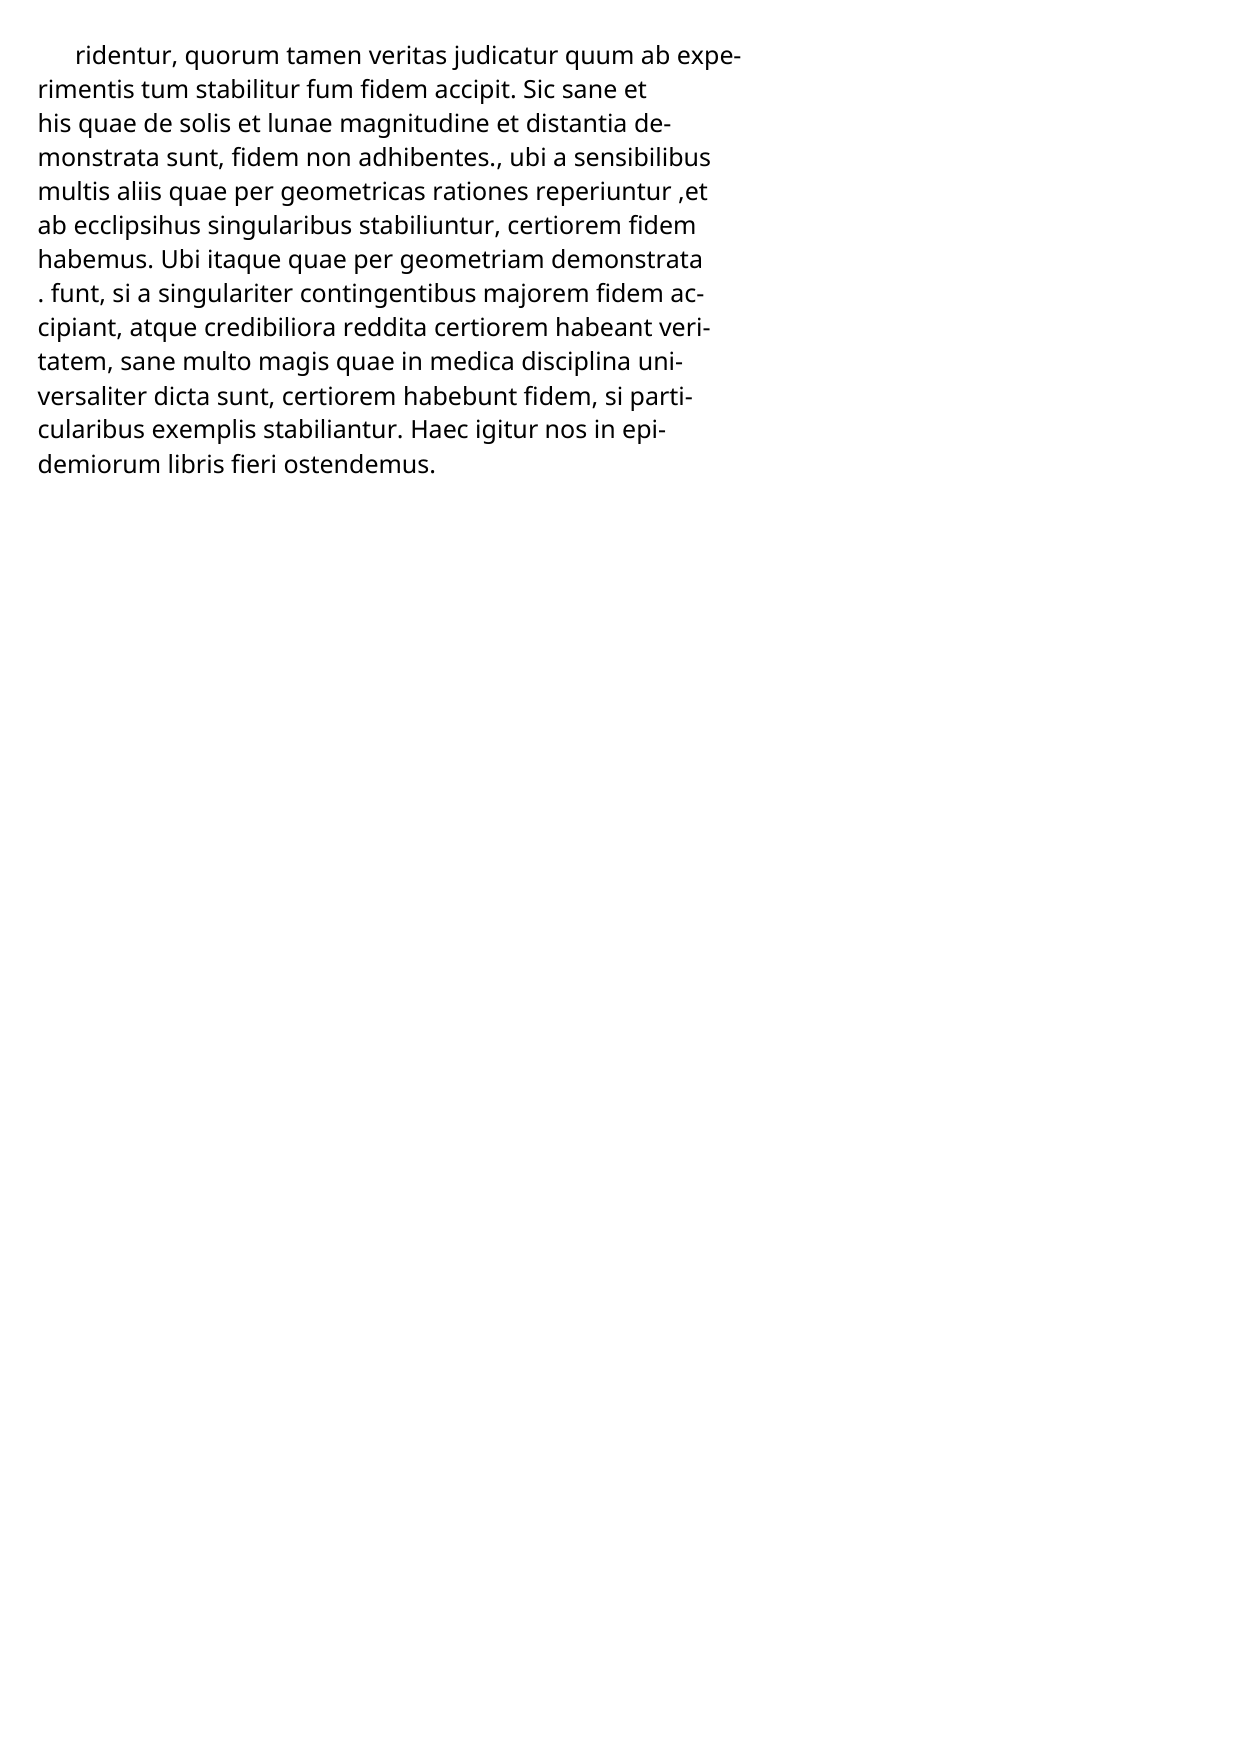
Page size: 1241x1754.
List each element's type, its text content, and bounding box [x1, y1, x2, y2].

text ridentur, quorum tamen veritas judicatur quum ab expe- rimentis tum stabilitur fum fidem accipit. Sic sane et his quae de solis et lunae magnitudine et distantia de- monstrata sunt, fidem non adhibentes., ubi a sensibilibus multis aliis quae per geometricas rationes reperiuntur ,et ab ecclipsihus singularibus stabiliuntur, certiorem fidem habemus. Ubi itaque quae per geometriam demonstrata . funt, si a singulariter contingentibus majorem fidem ac- cipiant, atque credibiliora reddita certiorem habeant veri- tatem, sane multo magis quae in medica disciplina uni- versaliter dicta sunt, certiorem habebunt fidem, si parti- cularibus exemplis stabiliantur. Haec igitur nos in epi- demiorum libris fieri ostendemus. [37, 37, 1203, 480]
